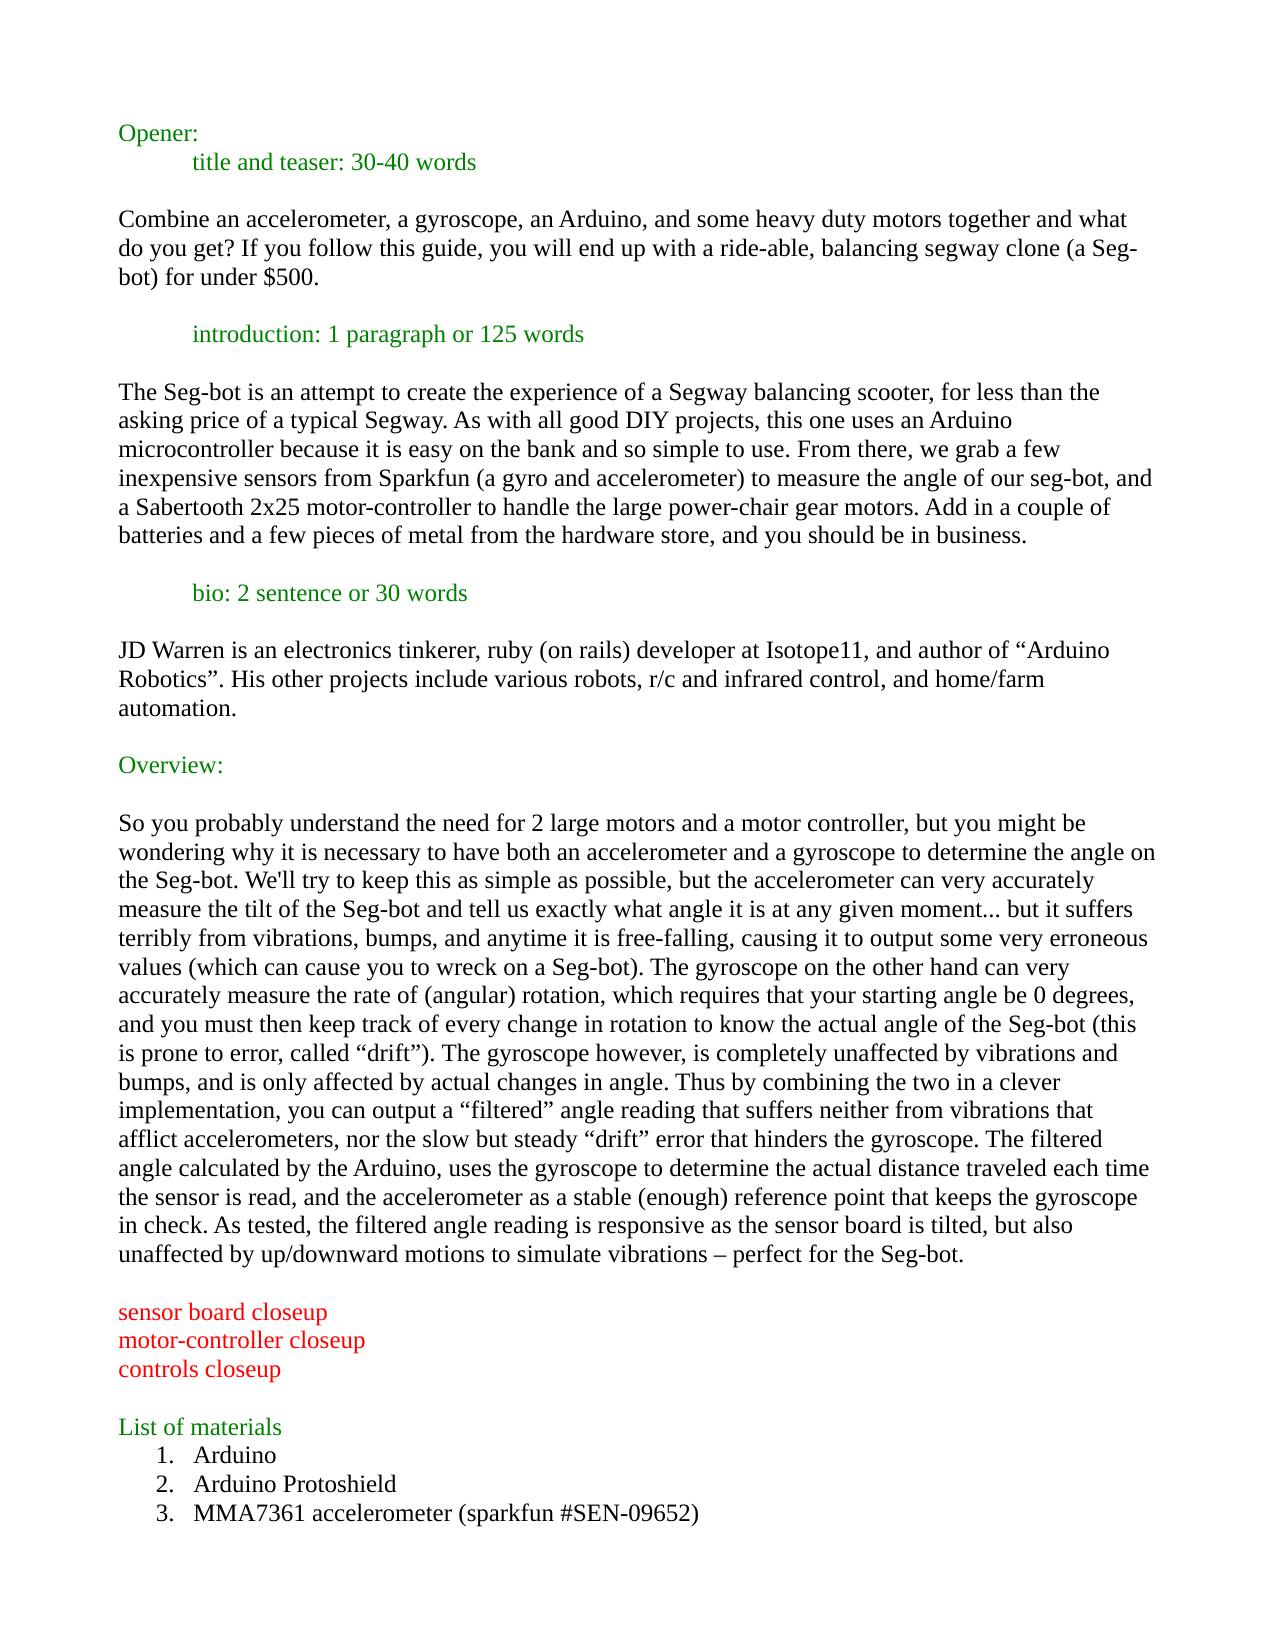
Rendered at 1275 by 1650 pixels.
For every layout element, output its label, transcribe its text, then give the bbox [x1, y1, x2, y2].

text So you probably understand the need for 2 large motors and a motor controller, but you might be wondering why it is necessary to have both an accelerometer and a gyroscope to determine the angle on the Seg-bot. We'll try to keep this as simple as possible, but the accelerometer can very accurately measure the tilt of the Seg-bot and tell us exactly what angle it is at any given moment... but it suffers terribly from vibrations, bumps, and anytime it is free-falling, causing it to output some very erroneous values (which can cause you to wreck on a Seg-bot). The gyroscope on the other hand can very accurately measure the rate of (angular) rotation, which requires that your starting angle be 0 degrees, and you must then keep track of every change in rotation to know the actual angle of the Seg-bot (this is prone to error, called “drift”). The gyroscope however, is completely unaffected by vibrations and bumps, and is only affected by actual changes in angle. Thus by combining the two in a clever implementation, you can output a “filtered” angle reading that suffers neither from vibrations that afflict accelerometers, nor the slow but steady “drift” error that hinders the gyroscope. The filtered angle calculated by the Arduino, uses the gyroscope to determine the actual distance traveled each time the sensor is read, and the accelerometer as a stable (enough) reference point that keeps the gyroscope in check. As tested, the filtered angle reading is responsive as the sensor board is tilted, but also unaffected by up/downward motions to simulate vibrations – perfect for the Seg-bot. [118, 808, 1157, 1268]
text Combine an accelerometer, a gyroscope, an Arduino, and some heavy duty motors together and what do you get? If you follow this guide, you will end up with a ride-able, balancing segway clone (a Seg-bot) for under $500. [118, 204, 1157, 291]
text introduction: 1 paragraph or 125 words [118, 319, 1157, 348]
text List of materials [118, 1412, 1157, 1441]
text controls closeup [118, 1354, 1157, 1383]
text bio: 2 sentence or 30 words [118, 578, 1157, 607]
text The Seg-bot is an attempt to create the experience of a Segway balancing scooter, for less than the asking price of a typical Segway. As with all good DIY projects, this one uses an Arduino microcontroller because it is easy on the bank and so simple to use. From there, we grab a few inexpensive sensors from Sparkfun (a gyro and accelerometer) to measure the angle of our seg-bot, and a Sabertooth 2x25 motor-controller to handle the large power-chair gear motors. Add in a couple of batteries and a few pieces of metal from the hardware store, and you should be in business. [118, 377, 1157, 549]
text sensor board closeup [118, 1297, 1157, 1326]
list Arduino [156, 1441, 1157, 1469]
list MMA7361 accelerometer (sparkfun #SEN-09652) [156, 1498, 1157, 1527]
list Arduino Protoshield [156, 1469, 1157, 1498]
text title and teaser: 30-40 words [118, 147, 1157, 176]
text motor-controller closeup [118, 1326, 1157, 1354]
text Overview: [118, 751, 1157, 779]
text Opener: [118, 118, 1157, 147]
text JD Warren is an electronics tinkerer, ruby (on rails) developer at Isotope11, and author of “Arduino Robotics”. His other projects include various robots, r/c and infrared control, and home/farm automation. [118, 636, 1157, 722]
